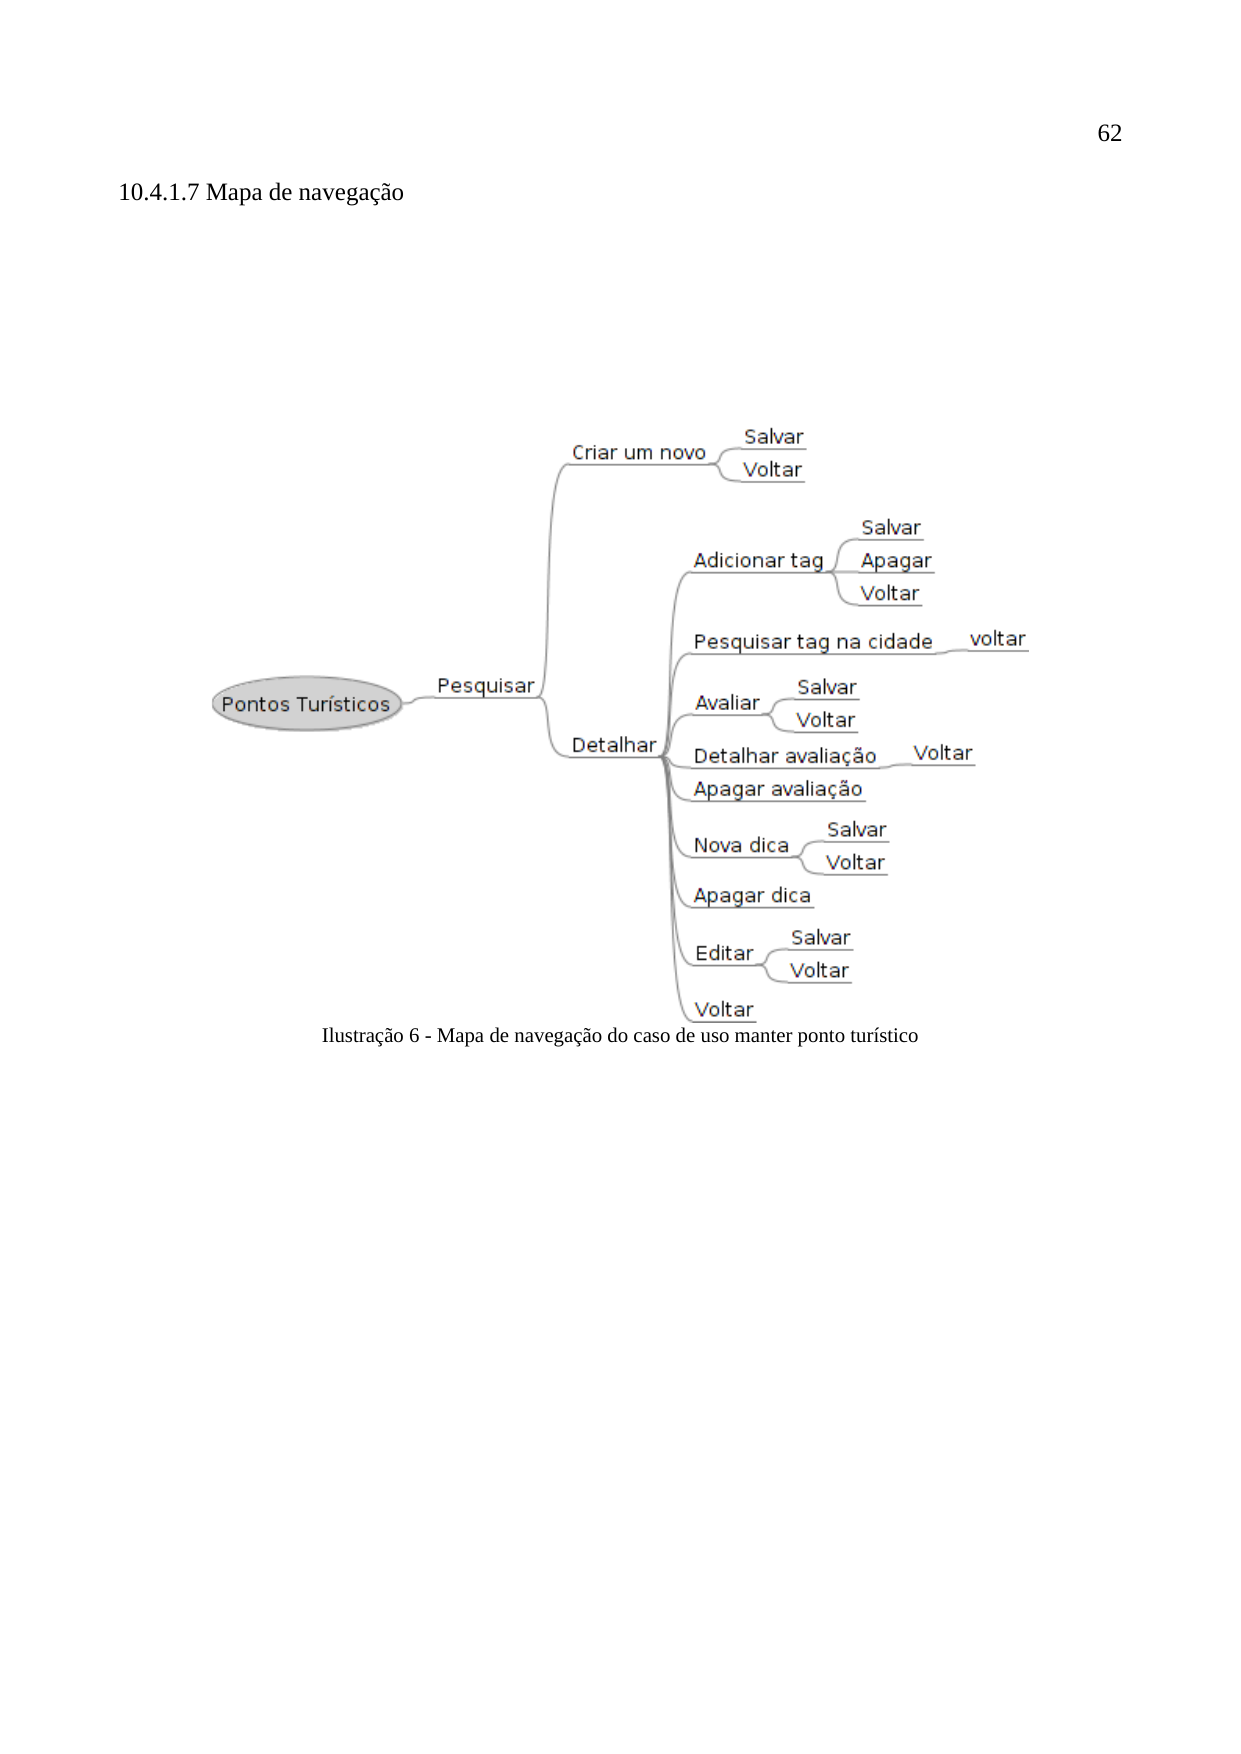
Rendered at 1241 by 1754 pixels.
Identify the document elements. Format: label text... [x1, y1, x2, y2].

subtitle Mapa de navegação [118, 177, 1122, 206]
picture [211, 422, 1029, 1023]
text Ilustração 6 - Mapa de navegação do caso de uso manter ponto turístico [212, 1023, 1029, 1047]
